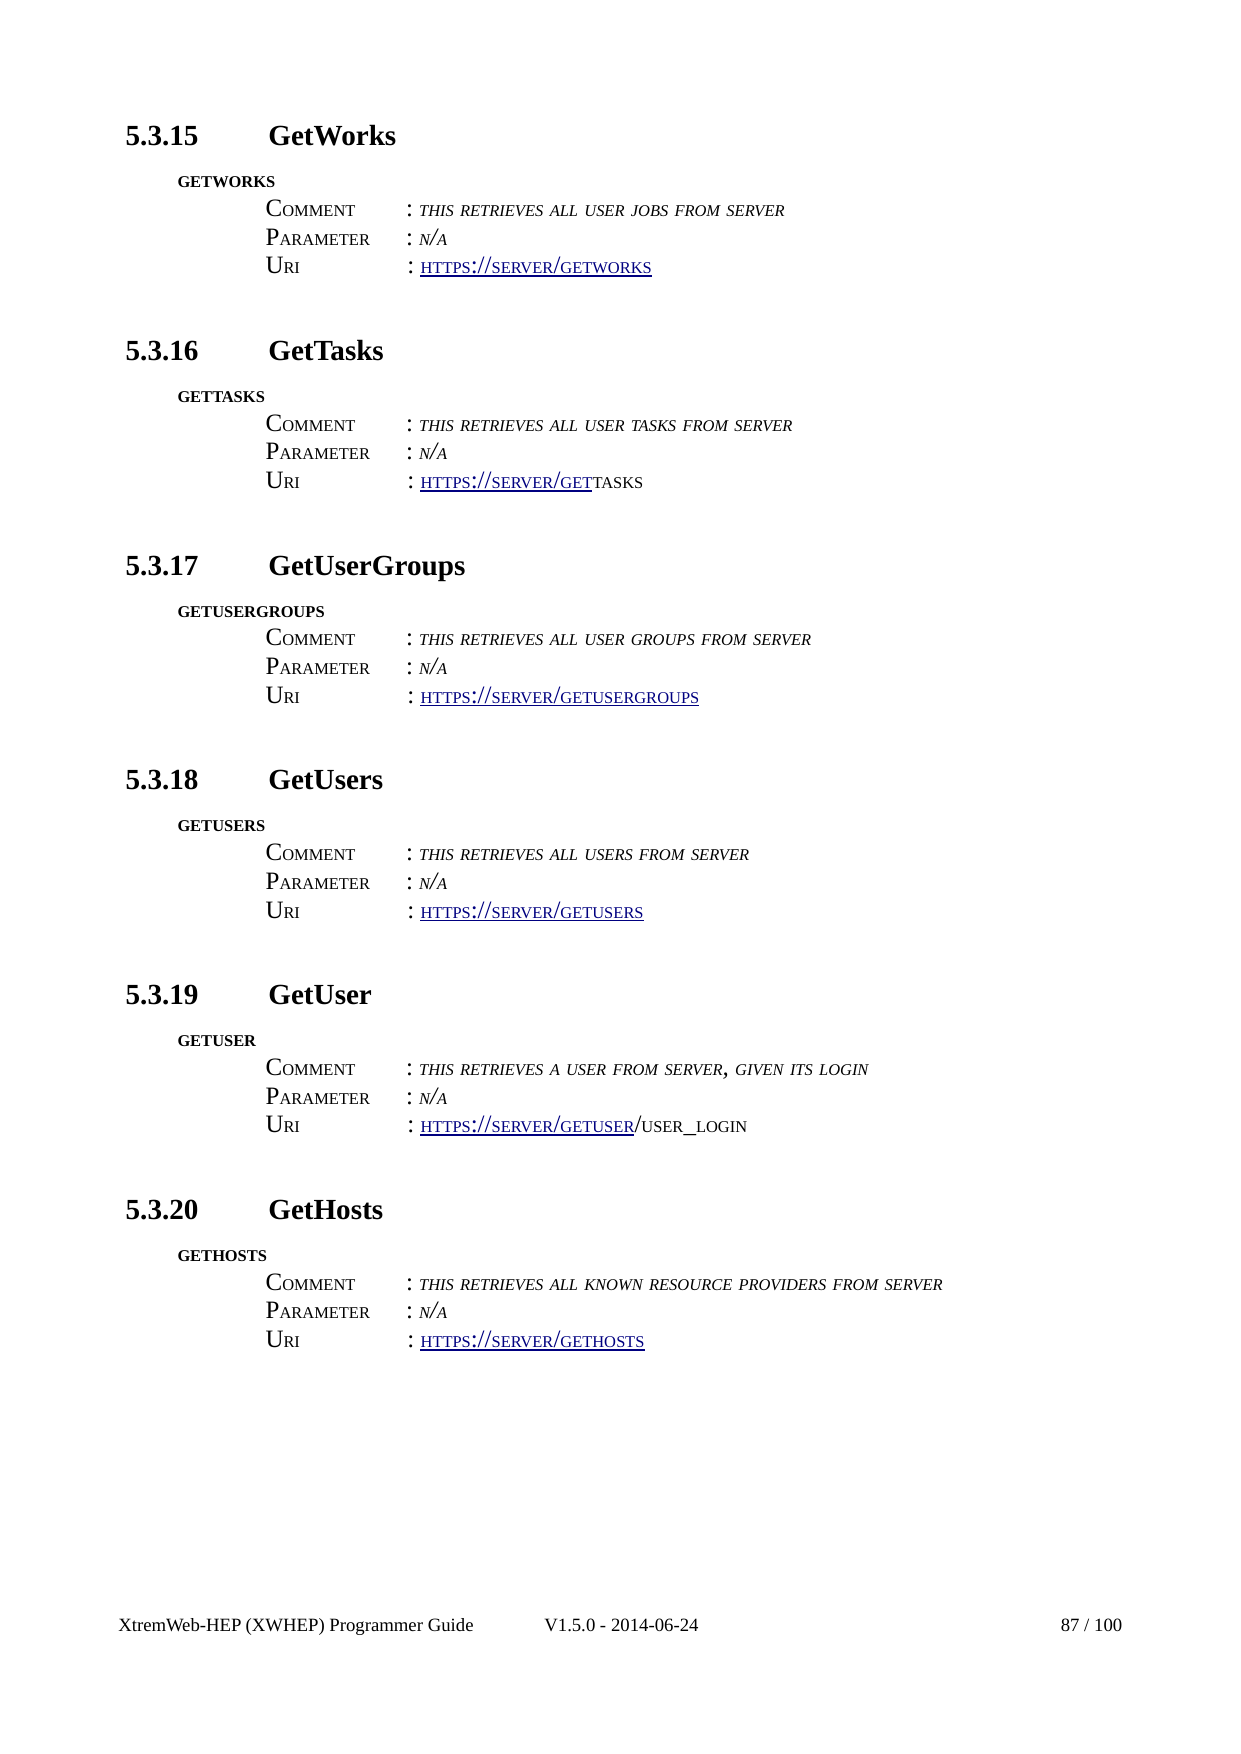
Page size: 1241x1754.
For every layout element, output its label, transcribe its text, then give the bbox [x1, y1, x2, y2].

text getworks [177, 164, 1122, 193]
subtitle GetWorks [118, 118, 1122, 152]
text Comment : this retrieves all users from server [265, 837, 1122, 866]
text Uri : https://server/getworks [265, 250, 1122, 279]
text Comment : this retrieves all user jobs from server [265, 193, 1122, 222]
text Uri : https://server/gettasks [265, 465, 1122, 494]
subtitle GetUsers [118, 762, 1122, 796]
text Uri : https://server/getusergroups [265, 680, 1122, 709]
text gettasks [177, 379, 1122, 408]
subtitle GetHosts [118, 1192, 1122, 1226]
text Parameter : n/a [265, 1081, 1122, 1109]
text Uri : https://server/gethosts [265, 1324, 1122, 1353]
text Comment : this retrieves a user from server, given its login [265, 1052, 1122, 1081]
subtitle GetTasks [118, 333, 1122, 366]
text Parameter : n/a [265, 222, 1122, 250]
subtitle GetUser [118, 977, 1122, 1011]
subtitle GetUserGroups [118, 548, 1122, 581]
text Comment : this retrieves all user tasks from server [265, 408, 1122, 436]
text Comment : this retrieves all known resource providers from server [265, 1267, 1122, 1296]
text Parameter : n/a [265, 436, 1122, 465]
text Parameter : n/a [265, 866, 1122, 895]
text Uri : https://server/getuser/user_login [265, 1109, 1122, 1138]
text Comment : this retrieves all user groups from server [265, 622, 1122, 651]
text gethosts [177, 1238, 1122, 1267]
text getuser [177, 1023, 1122, 1052]
text Uri : https://server/getusers [265, 895, 1122, 923]
text Parameter : n/a [265, 1296, 1122, 1324]
text Parameter : n/a [265, 651, 1122, 680]
text getusers [177, 808, 1122, 837]
text getusergroups [177, 594, 1122, 622]
